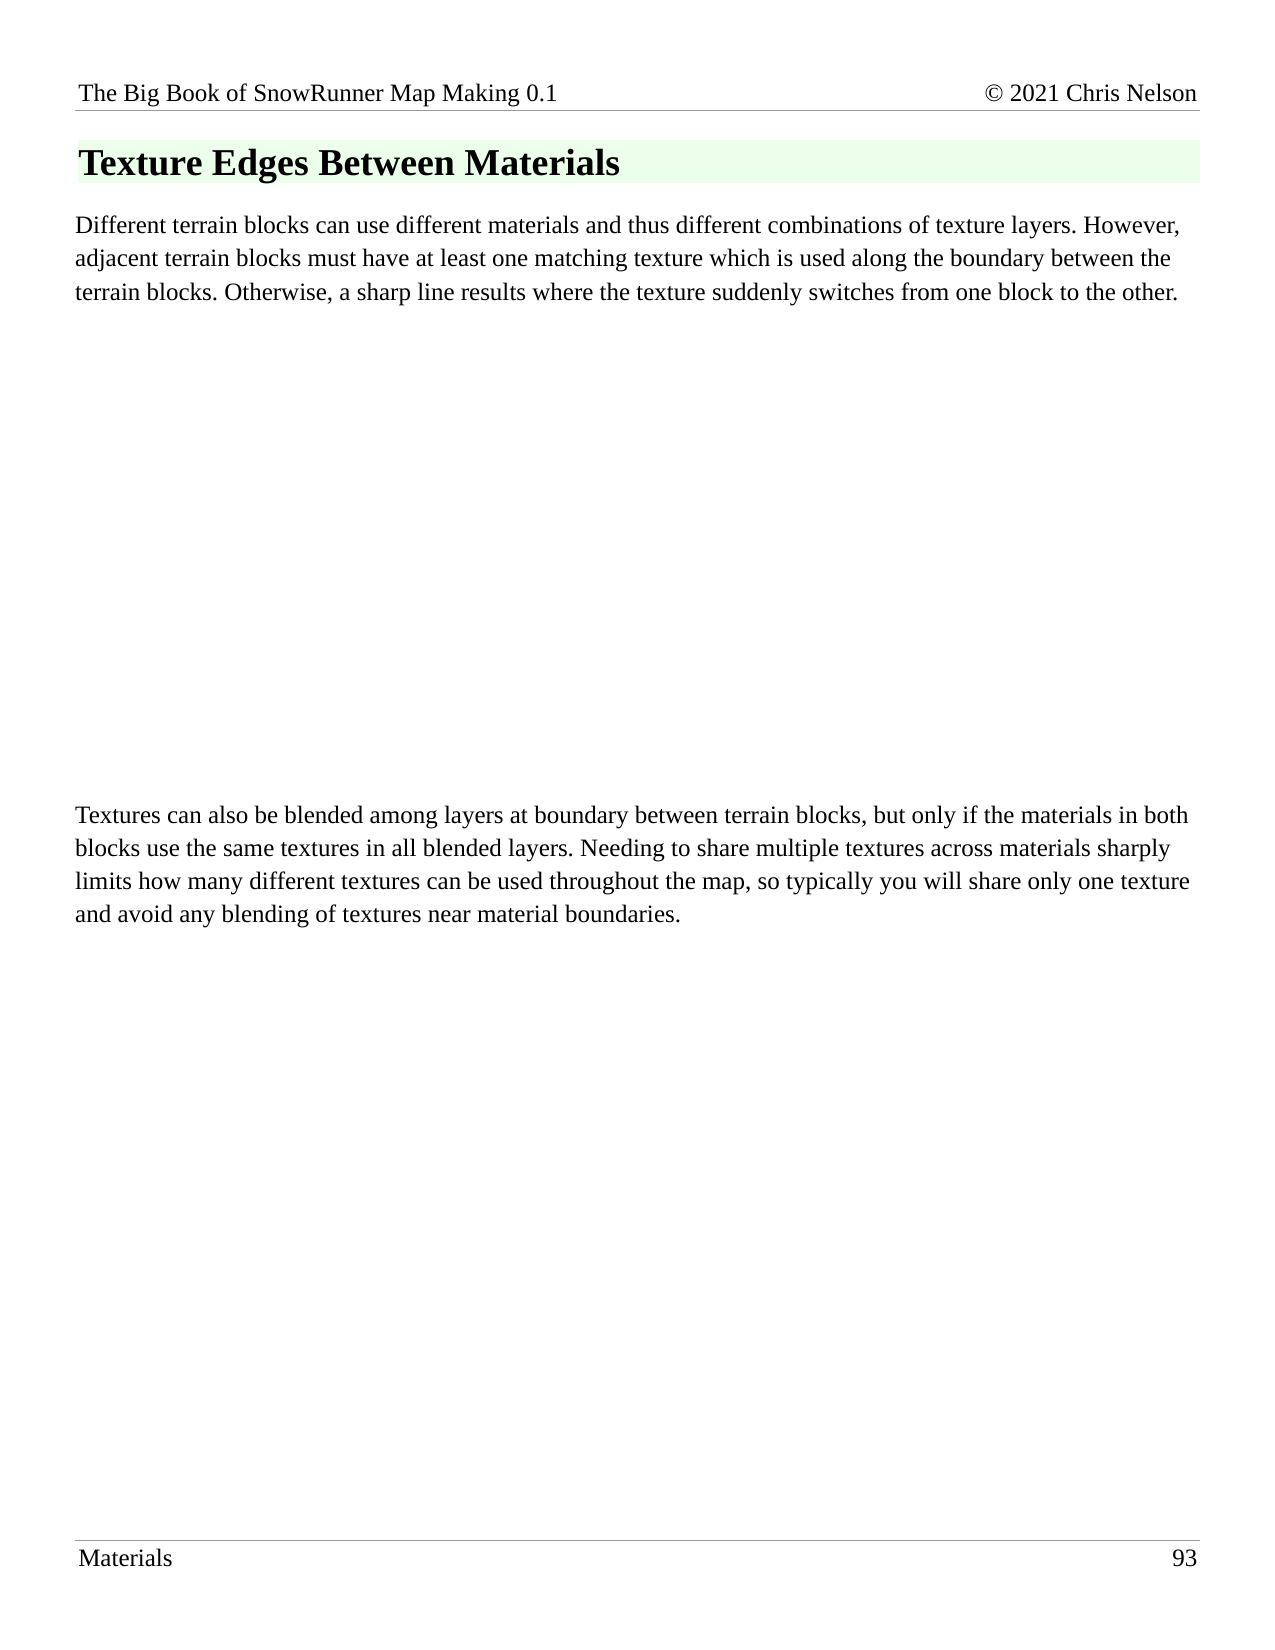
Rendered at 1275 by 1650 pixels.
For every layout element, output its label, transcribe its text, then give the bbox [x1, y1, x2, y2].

text Textures can also be blended among layers at boundary between terrain blocks, but only if the materials in both blocks use the same textures in all blended layers. Needing to share multiple textures across materials sharply limits how many different textures can be used throughout the map, so typically you will share only one texture and avoid any blending of textures near material boundaries. [75, 800, 1200, 928]
subtitle Texture Edges Between Materials [78, 140, 1200, 183]
text Different terrain blocks can use different materials and thus different combinations of texture layers. However, adjacent terrain blocks must have at least one matching texture which is used along the boundary between the terrain blocks. Otherwise, a sharp line results where the texture suddenly switches from one block to the other. [75, 211, 1200, 305]
